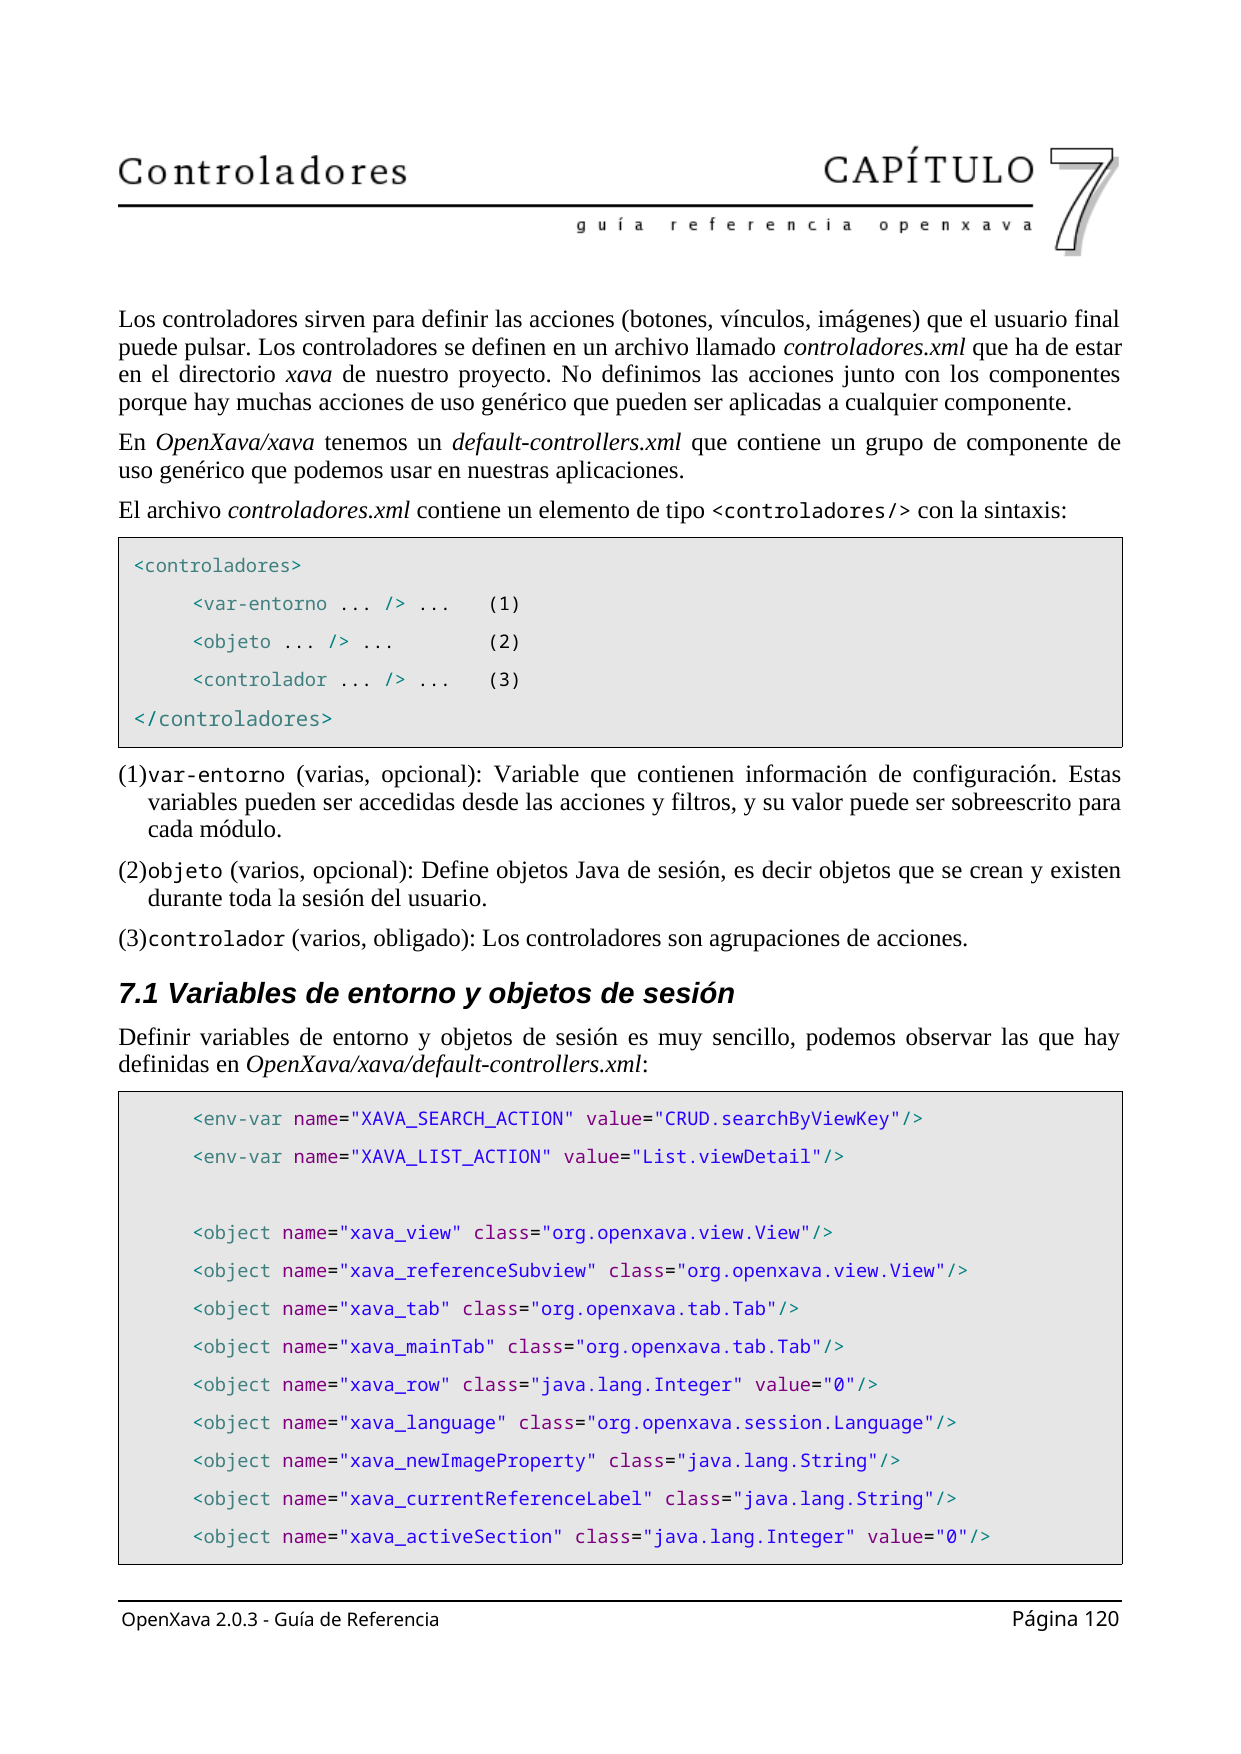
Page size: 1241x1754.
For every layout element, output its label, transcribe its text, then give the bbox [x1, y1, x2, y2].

subtitle Controladores [118, 288, 1122, 293]
list controlador (varios, obligado): Los controladores son agrupaciones de acciones. [118, 924, 1122, 952]
text <object name="xava_referenceSubview" class="org.openxava.view.View"/> [119, 1243, 1122, 1281]
text <object name="xava_newImageProperty" class="java.lang.String"/> [119, 1433, 1122, 1471]
text <object name="xava_mainTab" class="org.openxava.tab.Tab"/> [119, 1319, 1122, 1357]
text <objeto ... /> ... (2) [119, 613, 1122, 651]
text En OpenXava/xava tenemos un default-controllers.xml que contiene un grupo de componente de uso genérico que podemos usar en nuestras aplicaciones. [118, 428, 1122, 484]
text <env-var name="XAVA_SEARCH_ACTION" value="CRUD.searchByViewKey"/> [119, 1092, 1122, 1129]
text </controladores> [119, 689, 1122, 747]
text <object name="xava_row" class="java.lang.Integer" value="0"/> [119, 1357, 1122, 1395]
picture [118, 118, 1122, 288]
text <controladores> [119, 538, 1122, 575]
text <var-entorno ... /> ... (1) [119, 575, 1122, 613]
text <object name="xava_language" class="org.openxava.session.Language"/> [119, 1395, 1122, 1433]
text <controlador ... /> ... (3) [119, 651, 1122, 689]
text <object name="xava_currentReferenceLabel" class="java.lang.String"/> [119, 1471, 1122, 1509]
text El archivo controladores.xml contiene un elemento de tipo <controladores/> con la sintaxis: [118, 496, 1122, 524]
text <object name="xava_view" class="org.openxava.view.View"/> [119, 1205, 1122, 1243]
text <object name="xava_activeSection" class="java.lang.Integer" value="0"/> [119, 1509, 1122, 1564]
text Definir variables de entorno y objetos de sesión es muy sencillo, podemos observar las que hay definidas en OpenXava/xava/default-controllers.xml: [118, 1023, 1122, 1078]
subtitle Variables de entorno y objetos de sesión [118, 977, 1122, 1010]
text <object name="xava_tab" class="org.openxava.tab.Tab"/> [119, 1281, 1122, 1319]
text Los controladores sirven para definir las acciones (botones, vínculos, imágenes) que el usuario final puede pulsar. Los controladores se definen en un archivo llamado controladores.xml que ha de estar en el directorio xava de nuestro proyecto. No definimos las acciones junto con los componentes porque hay muchas acciones de uso genérico que pueden ser aplicadas a cualquier componente. [118, 305, 1122, 416]
list objeto (varios, opcional): Define objetos Java de sesión, es decir objetos que se crean y existen durante toda la sesión del usuario. [118, 856, 1122, 912]
list var-entorno (varias, opcional): Variable que contienen información de configuración. Estas variables pueden ser accedidas desde las acciones y filtros, y su valor puede ser sobreescrito para cada módulo. [118, 760, 1122, 843]
text <env-var name="XAVA_LIST_ACTION" value="List.viewDetail"/> [119, 1129, 1122, 1167]
